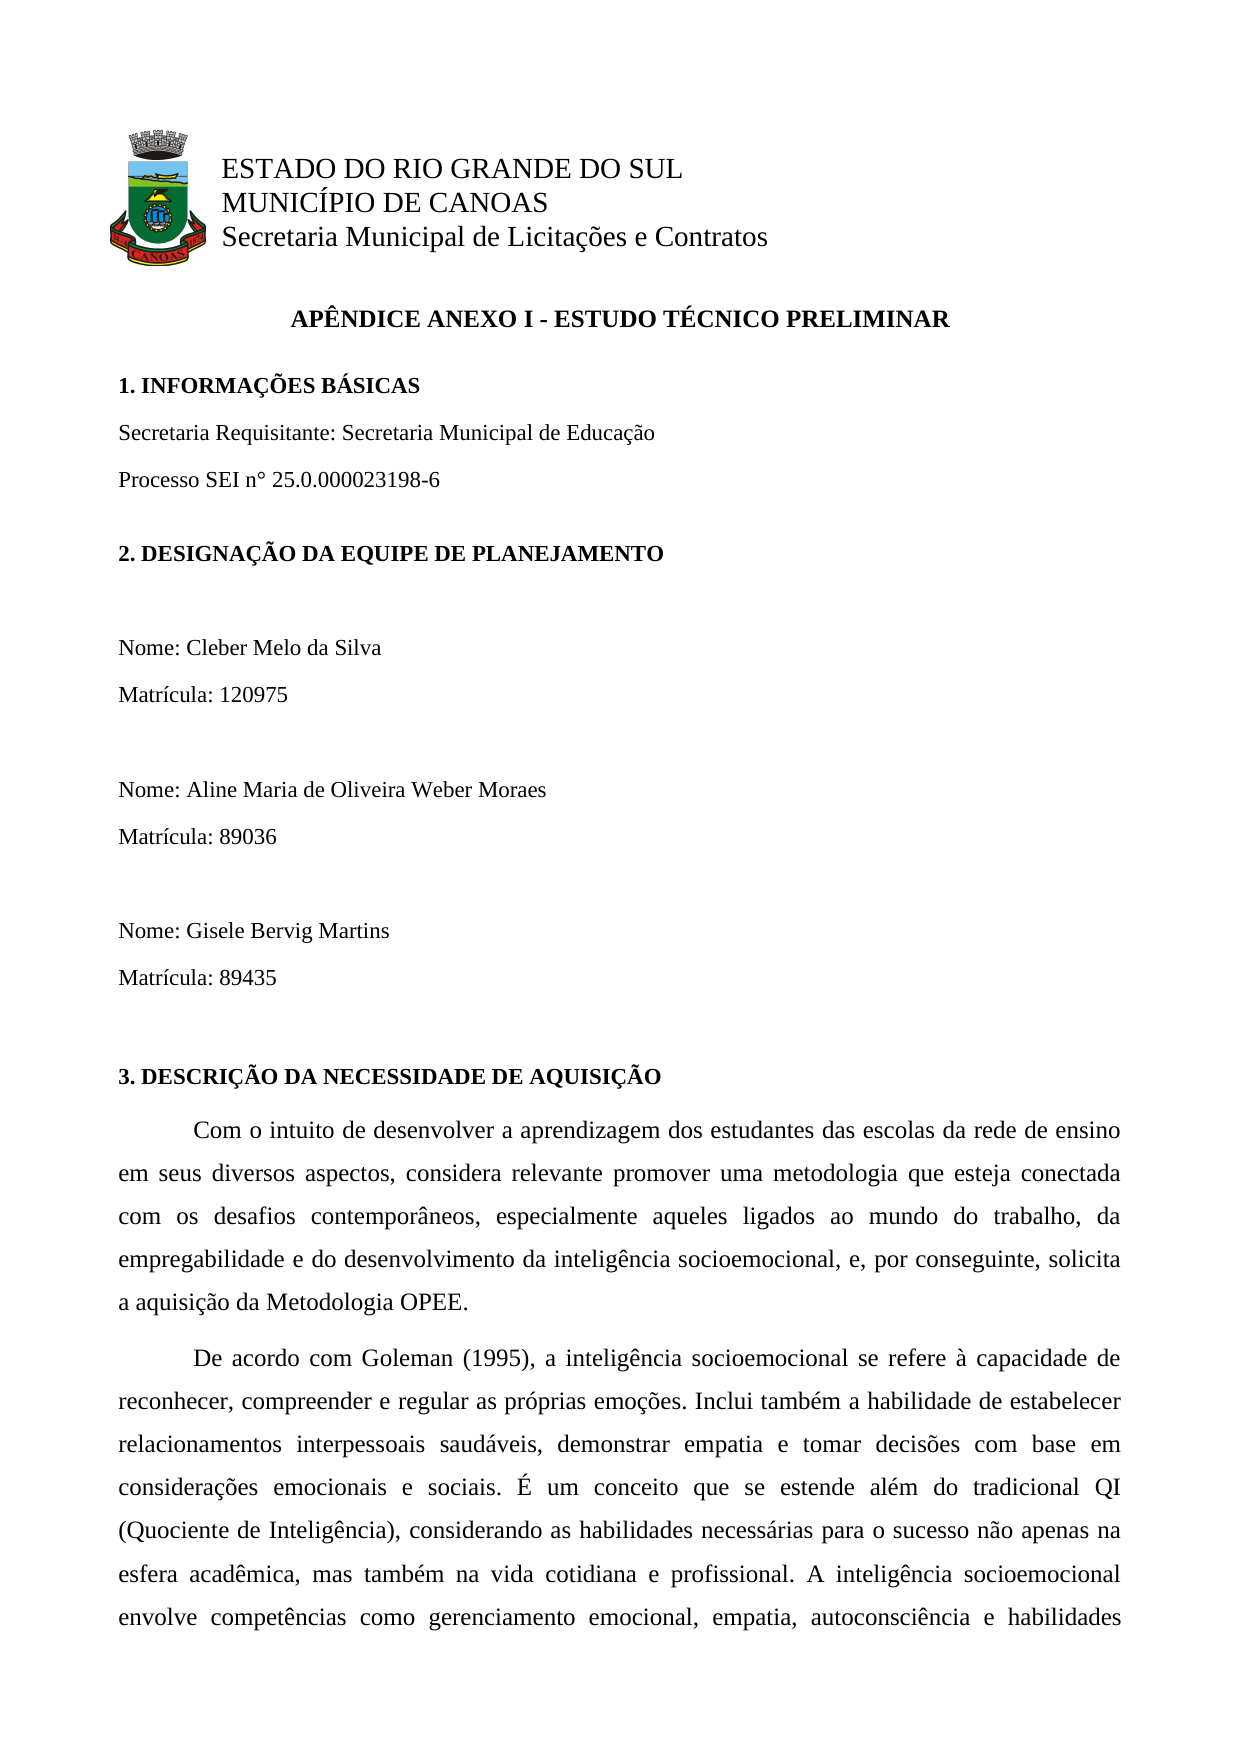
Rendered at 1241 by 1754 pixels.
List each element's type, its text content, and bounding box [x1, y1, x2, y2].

text 3. DESCRIÇÃO DA NECESSIDADE DE AQUISIÇÃO [118, 1063, 1122, 1089]
text 1. INFORMAÇÕES BÁSICAS [118, 372, 1122, 398]
text Com o intuito de desenvolver a aprendizagem dos estudantes das escolas da rede de ensino em seus diversos aspectos, considera relevante promover uma metodologia que esteja conectada com os desafios contemporâneos, especialmente aqueles ligados ao mundo do trabalho, da empregabilidade e do desenvolvimento da inteligência socioemocional, e, por conseguinte, solicita a aquisição da Metodologia OPEE. [118, 1115, 1122, 1316]
picture [110, 130, 206, 266]
text Nome: Cleber Melo da Silva [118, 634, 1122, 660]
text Processo SEI n° 25.0.000023198-6 [118, 466, 1122, 492]
text De acordo com Goleman (1995), a inteligência socioemocional se refere à capacidade de reconhecer, compreender e regular as próprias emoções. Inclui também a habilidade de estabelecer relacionamentos interpessoais saudáveis, demonstrar empatia e tomar decisões com base em considerações emocionais e sociais. É um conceito que se estende além do tradicional QI (Quociente de Inteligência), considerando as habilidades necessárias para o sucesso não apenas na esfera acadêmica, mas também na vida cotidiana e profissional. A inteligência socioemocional envolve competências como gerenciamento emocional, empatia, autoconsciência e habilidades [118, 1343, 1122, 1631]
text Matrícula: 120975 [118, 681, 1122, 708]
text Secretaria Requisitante: Secretaria Municipal de Educação [118, 419, 1122, 445]
text 2. DESIGNAÇÃO DA EQUIPE DE PLANEJAMENTO [118, 540, 1122, 566]
text Matrícula: 89036 [118, 823, 1122, 849]
text Nome: Gisele Bervig Martins [118, 917, 1122, 943]
text Nome: Aline Maria de Oliveira Weber Moraes [118, 776, 1122, 802]
text APÊNDICE ANEXO I - ESTUDO TÉCNICO PRELIMINAR [118, 304, 1122, 332]
text Matrícula: 89435 [118, 964, 1122, 991]
